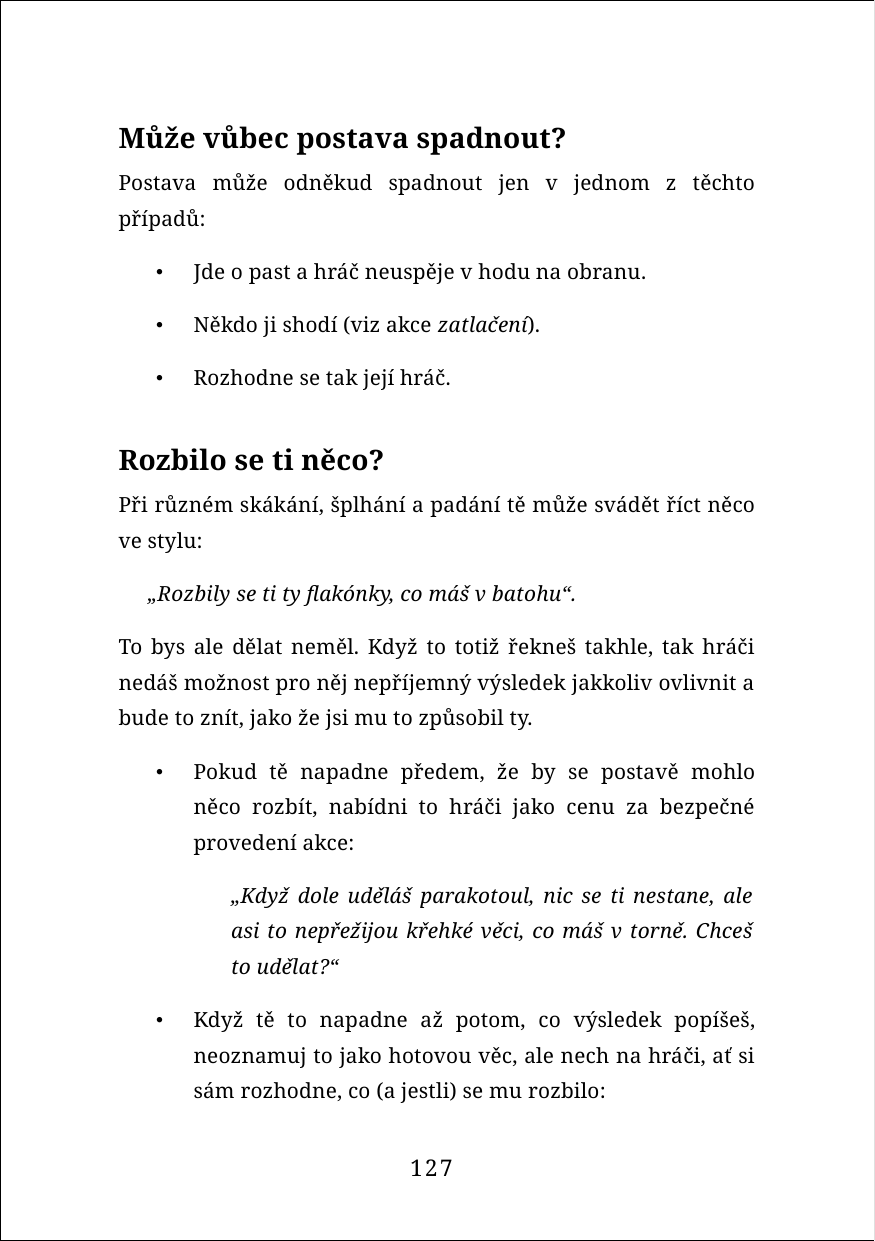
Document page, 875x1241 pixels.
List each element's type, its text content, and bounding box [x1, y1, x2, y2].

text Při různém skákání, šplhání a padání tě může svádět říct něco ve stylu: [118, 491, 756, 554]
list Když tě to napadne až potom, co výsledek popíšeš, neoznamuj to jako hotovou věc, ale nech na hráči, ať si sám rozhodne, co (a jestli) se mu rozbilo: [156, 1005, 756, 1105]
text To bys ale dělat neměl. Když to totiž řekneš takhle, tak hráči nedáš možnost pro něj nepříjemný výsledek jakkoliv ovlivnit a bude to znít, jako že jsi mu to způsobil ty. [118, 632, 756, 732]
subtitle Může vůbec postava spadnout? [118, 118, 756, 157]
list „Když dole uděláš parakotoul, nic se ti nestane, ale asi to nepřežijou křehké věci, co máš v torně. Chceš to udělat?“ [193, 881, 756, 981]
list Rozhodne se tak její hráč. [156, 363, 756, 392]
list Jde o past a hráč neuspěje v hodu na obranu. [156, 257, 756, 286]
subtitle Rozbilo se ti něco? [118, 440, 756, 479]
list Pokud tě napadne předem, že by se postavě mohlo něco rozbít, nabídni to hráči jako cenu za bezpečné provedení akce: [156, 757, 756, 856]
text „Rozbily se ti ty flakónky, co máš v batohu“. [118, 579, 756, 608]
text Postava může odněkud spadnout jen v jednom z těchto případů: [118, 168, 756, 232]
list Někdo ji shodí (viz akce zatlačení). [156, 310, 756, 339]
